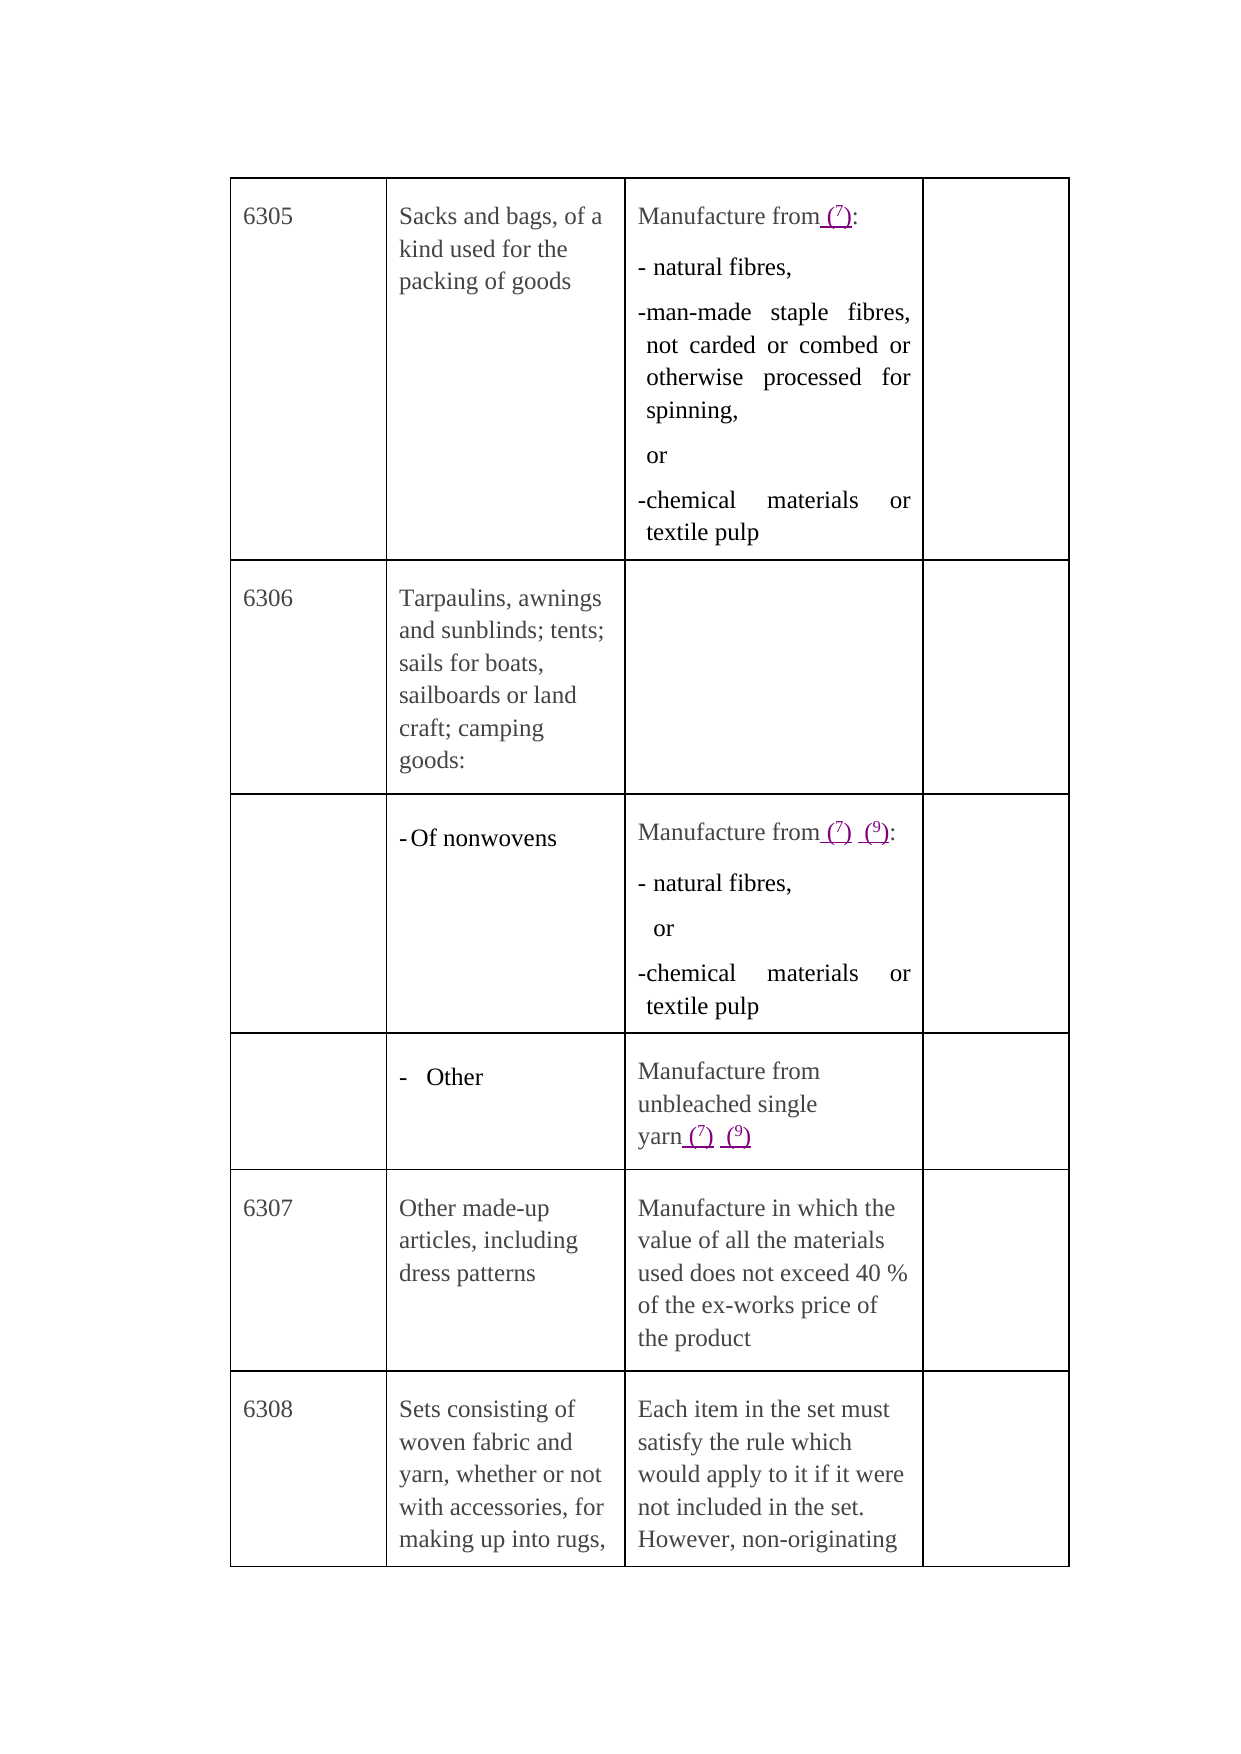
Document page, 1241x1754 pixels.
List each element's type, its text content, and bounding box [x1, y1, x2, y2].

table_cell Sets consisting of woven fabric and yarn, whether or not with accessories, for making up into rugs, [387, 1372, 624, 1566]
table_cell [626, 561, 922, 793]
table_cell Each item in the set must satisfy the rule which would apply to it if it were not included in the set. However, non-originating [626, 1372, 922, 1566]
table_cell 6307 [231, 1170, 386, 1370]
table_cell [387, 795, 624, 1032]
table_header chemical materials or textile pulp [646, 469, 911, 546]
table_header Other [426, 1046, 613, 1091]
table_cell 6308 [231, 1372, 386, 1566]
table_cell [387, 1034, 624, 1169]
table_cell 6306 [231, 561, 386, 793]
table_header - [638, 942, 646, 1019]
table_header natural fibres, or [653, 852, 911, 942]
table_cell [924, 1034, 1068, 1169]
table_cell [231, 1034, 386, 1169]
table_cell Tarpaulins, awnings and sunblinds; tents; sails for boats, sailboards or land craft; camping goods: [387, 561, 624, 793]
table_cell Manufacture in which the value of all the materials used does not exceed 40 % of the ex-works price of the product [626, 1170, 922, 1370]
table_cell [924, 561, 1068, 793]
table_cell [924, 179, 1068, 559]
table_header chemical materials or textile pulp [646, 942, 911, 1019]
table_header Of nonwovens [410, 807, 613, 852]
table_cell Other made-up articles, including dress patterns [387, 1170, 624, 1370]
table_header - [399, 807, 410, 852]
table_cell Manufacture from (7) (9): [626, 795, 922, 1032]
table_header - [399, 1046, 426, 1091]
table_header - [638, 852, 653, 942]
table_header natural fibres, [653, 236, 911, 281]
table_header - [638, 469, 646, 546]
table_cell [924, 795, 1068, 1032]
table_cell [231, 795, 386, 1032]
table_header man-made staple fibres, not carded or combed or otherwise processed for spinning, or [646, 281, 911, 469]
table_cell Manufacture from unbleached single yarn (7) (9) [626, 1034, 922, 1169]
table_cell Manufacture from (7): [626, 179, 922, 559]
table_header - [638, 236, 653, 281]
table_cell 6305 [231, 179, 386, 559]
table_cell Sacks and bags, of a kind used for the packing of goods [387, 179, 624, 559]
table_cell [924, 1372, 1068, 1566]
table_cell [924, 1170, 1068, 1370]
table_header - [638, 281, 646, 469]
